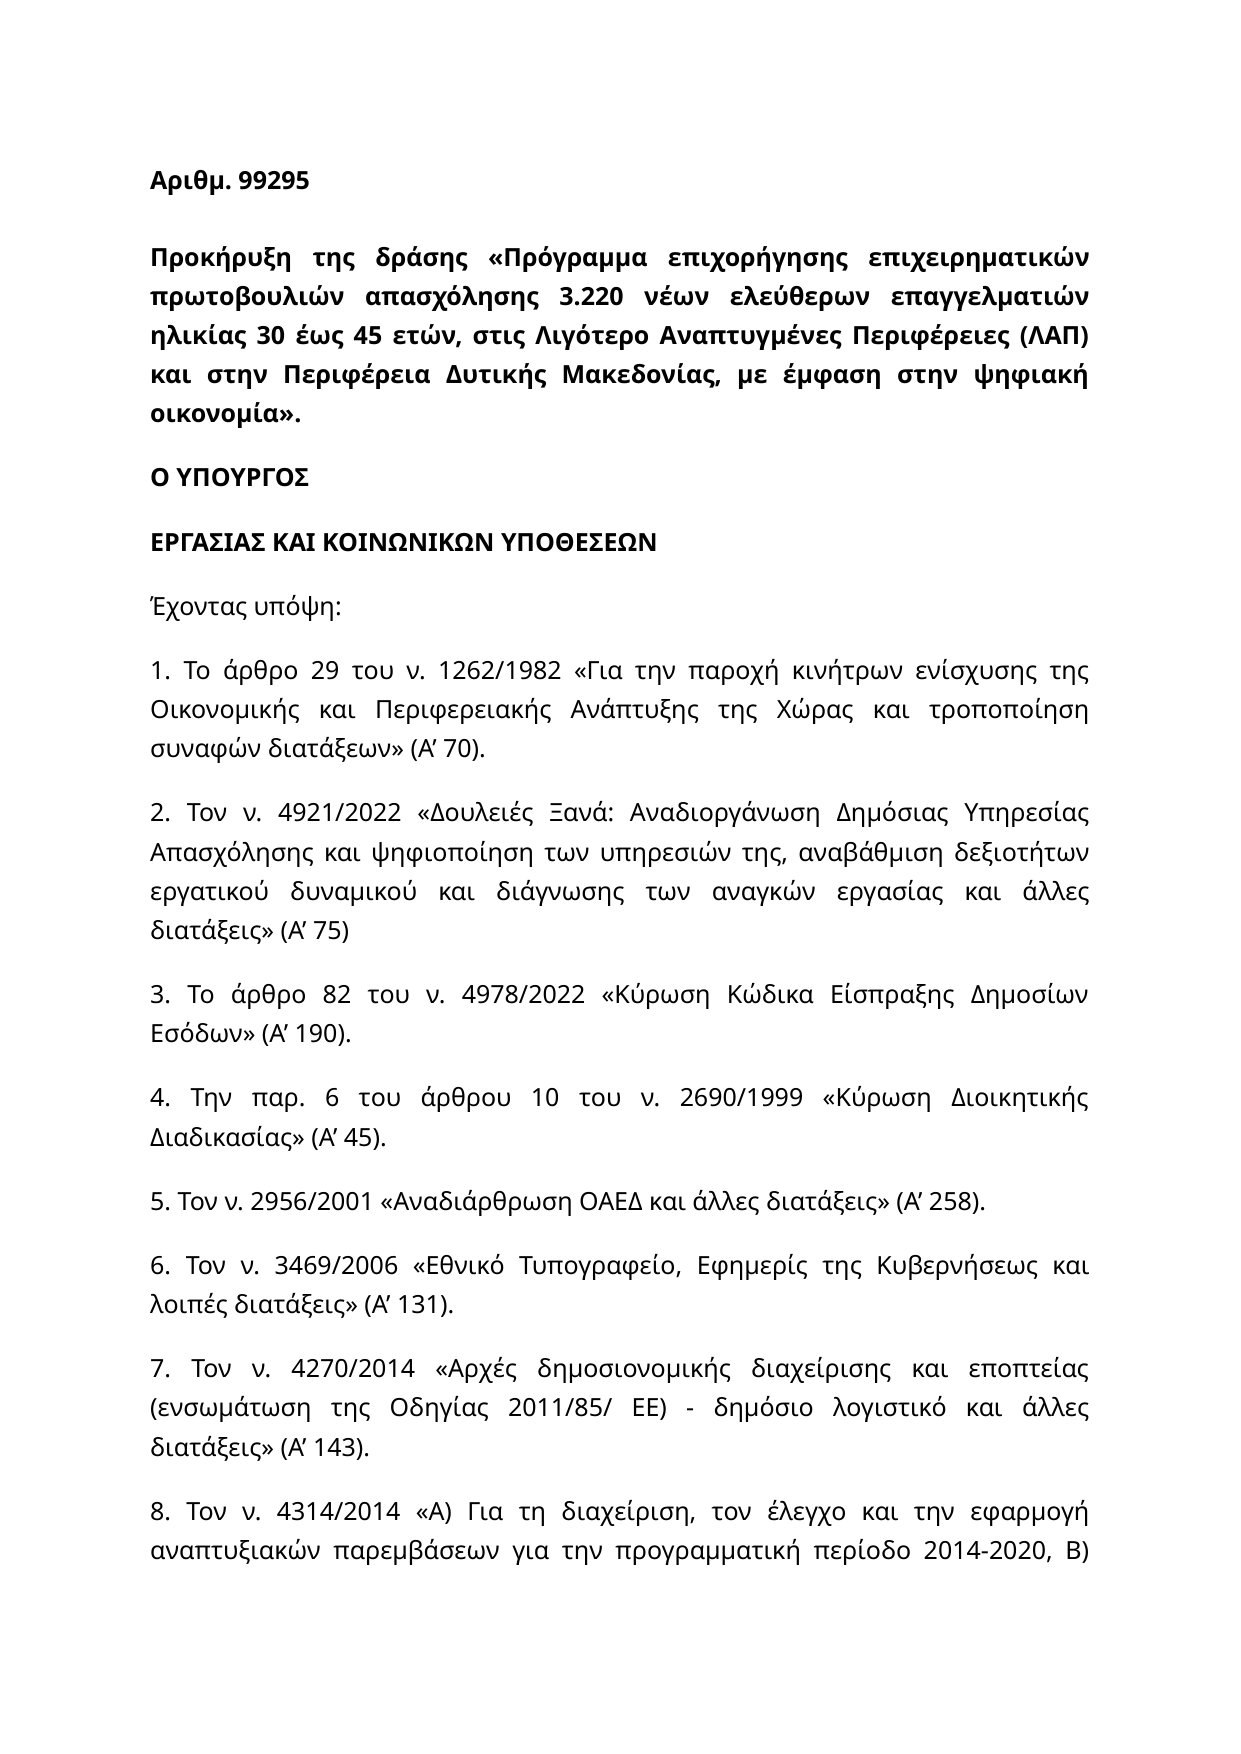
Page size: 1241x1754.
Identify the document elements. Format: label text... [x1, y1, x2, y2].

text ΕΡΓΑΣΙΑΣ ΚΑΙ ΚΟΙΝΩΝΙΚΩΝ ΥΠΟΘΕΣΕΩΝ [150, 524, 1090, 558]
text Έχοντας υπόψη: [150, 588, 1090, 622]
text 8. Τον ν. 4314/2014 «Α) Για τη διαχείριση, τον έλεγχο και την εφαρμογή αναπτυξιακών παρεμβάσεων για την προγραμματική περίοδο 2014-2020, Β) [150, 1493, 1090, 1567]
text 7. Τον ν. 4270/2014 «Αρχές δημοσιονομικής διαχείρισης και εποπτείας (ενσωμάτωση της Οδηγίας 2011/85/ ΕΕ) - δημόσιο λογιστικό και άλλες διατάξεις» (Α’ 143). [150, 1351, 1090, 1463]
text 4. Την παρ. 6 του άρθρου 10 του ν. 2690/1999 «Κύρωση Διοικητικής Διαδικασίας» (Α’ 45). [150, 1080, 1090, 1153]
text Ο ΥΠΟΥΡΓΟΣ [150, 460, 1090, 494]
text 3. Το άρθρο 82 του ν. 4978/2022 «Κύρωση Κώδικα Είσπραξης Δημοσίων Εσόδων» (Α’ 190). [150, 977, 1090, 1050]
text 5. Τον ν. 2956/2001 «Αναδιάρθρωση ΟΑΕΔ και άλλες διατάξεις» (Α’ 258). [150, 1183, 1090, 1217]
text 2. Τον ν. 4921/2022 «Δουλειές Ξανά: Αναδιοργάνωση Δημόσιας Υπηρεσίας Απασχόλησης και ψηφιοποίηση των υπηρεσιών της, αναβάθμιση δεξιοτήτων εργατικού δυναμικού και διάγνωσης των αναγκών εργασίας και άλλες διατάξεις» (Α’ 75) [150, 795, 1090, 947]
title Αριθμ. 99295 [150, 162, 1090, 197]
text 1. Το άρθρο 29 του ν. 1262/1982 «Για την παροχή κινήτρων ενίσχυσης της Οικονομικής και Περιφερειακής Ανάπτυξης της Χώρας και τροποποίηση συναφών διατάξεων» (Α’ 70). [150, 652, 1090, 765]
text 6. Τον ν. 3469/2006 «Εθνικό Τυπογραφείο, Εφημερίς της Κυβερνήσεως και λοιπές διατάξεις» (Α’ 131). [150, 1247, 1090, 1321]
text Προκήρυξη της δράσης «Πρόγραμμα επιχορήγησης επιχειρηματικών πρωτοβουλιών απασχόλησης 3.220 νέων ελεύθερων επαγγελματιών ηλικίας 30 έως 45 ετών, στις Λιγότερο Αναπτυγμένες Περιφέρειες (ΛΑΠ) και στην Περιφέρεια Δυτικής Μακεδονίας, με έμφαση στην ψηφιακή οικονομία». [150, 239, 1090, 430]
